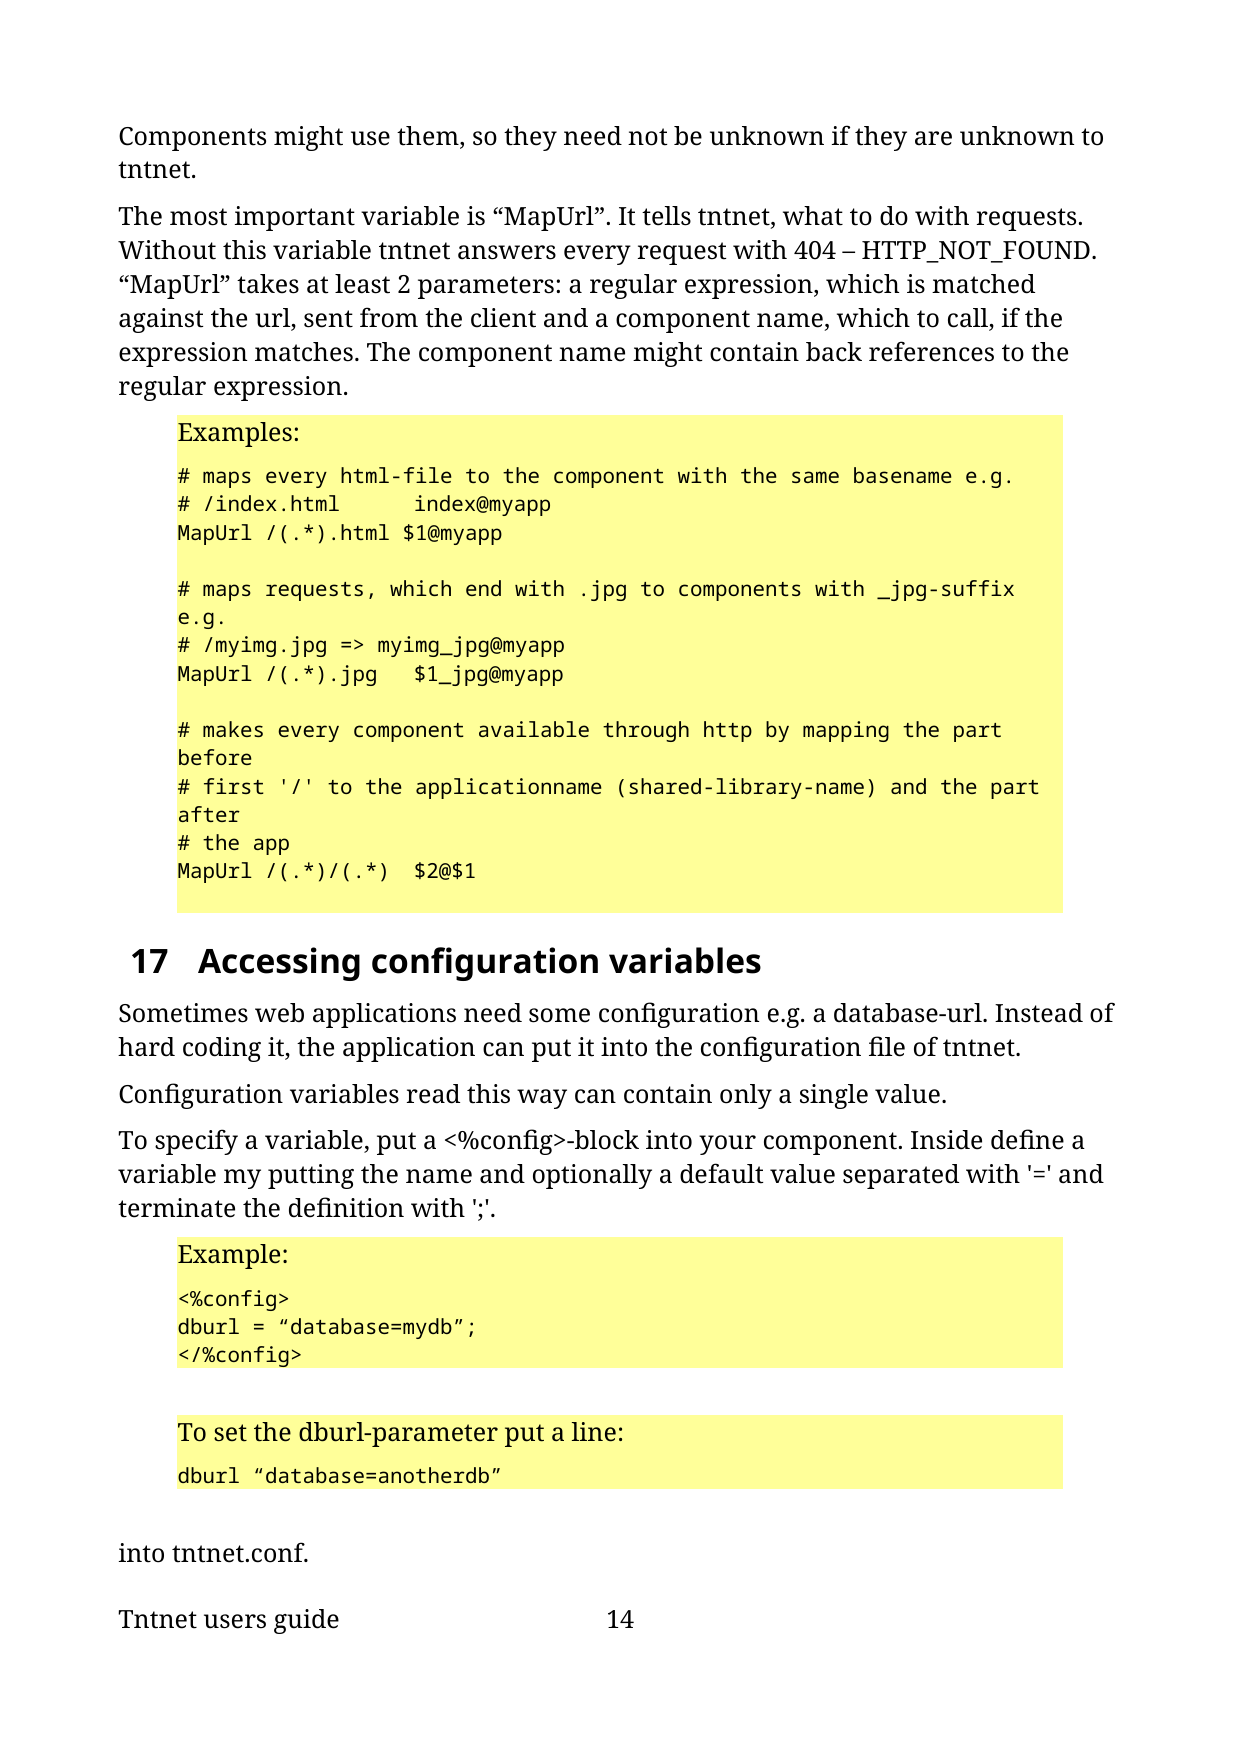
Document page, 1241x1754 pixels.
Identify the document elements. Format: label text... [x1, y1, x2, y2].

text Configuration variables read this way can contain only a single value. [118, 1076, 1122, 1110]
text Sometimes web applications need some configuration e.g. a database-url. Instead of hard coding it, the application can put it into the configuration file of tntnet. [118, 996, 1122, 1064]
text MapUrl /(.*)/(.*) $2@$1 [177, 856, 1063, 885]
text dburl = “database=mydb”; [177, 1312, 1063, 1340]
text <%config> [177, 1284, 1063, 1312]
text MapUrl /(.*).html $1@myapp [177, 518, 1063, 546]
text # makes every component available through http by mapping the part before [177, 715, 1063, 772]
text # /index.html index@myapp [177, 489, 1063, 518]
subtitle Accessing configuration variables [118, 938, 1122, 983]
text To set the dburl-parameter put a line: [177, 1415, 1063, 1449]
text # maps requests, which end with .jpg to components with _jpg-suffix e.g. [177, 574, 1063, 631]
text # maps every html-file to the component with the same basename e.g. [177, 461, 1063, 489]
text # first '/' to the applicationname (shared-library-name) and the part after [177, 772, 1063, 828]
text The most important variable is “MapUrl”. It tells tntnet, what to do with requests. Without this variable tntnet answers every request with 404 – HTTP_NOT_FOUND. “MapUrl” takes at least 2 parameters: a regular expression, which is matched against the url, sent from the client and a component name, which to call, if the expression matches. The component name might contain back references to the regular expression. [118, 198, 1122, 402]
text To specify a variable, put a <%config>-block into your component. Inside define a variable my putting the name and optionally a default value separated with '=' and terminate the definition with ';'. [118, 1123, 1122, 1225]
text MapUrl /(.*).jpg $1_jpg@myapp [177, 659, 1063, 687]
text Examples: [177, 415, 1063, 449]
text Example: [177, 1237, 1063, 1271]
text </%config> [177, 1340, 1063, 1368]
text Components might use them, so they need not be unknown if they are unknown to tntnet. [118, 118, 1122, 186]
text # /myimg.jpg => myimg_jpg@myapp [177, 631, 1063, 659]
text # the app [177, 828, 1063, 856]
text dburl “database=anotherdb” [177, 1461, 1063, 1489]
text into tntnet.conf. [118, 1536, 1122, 1570]
